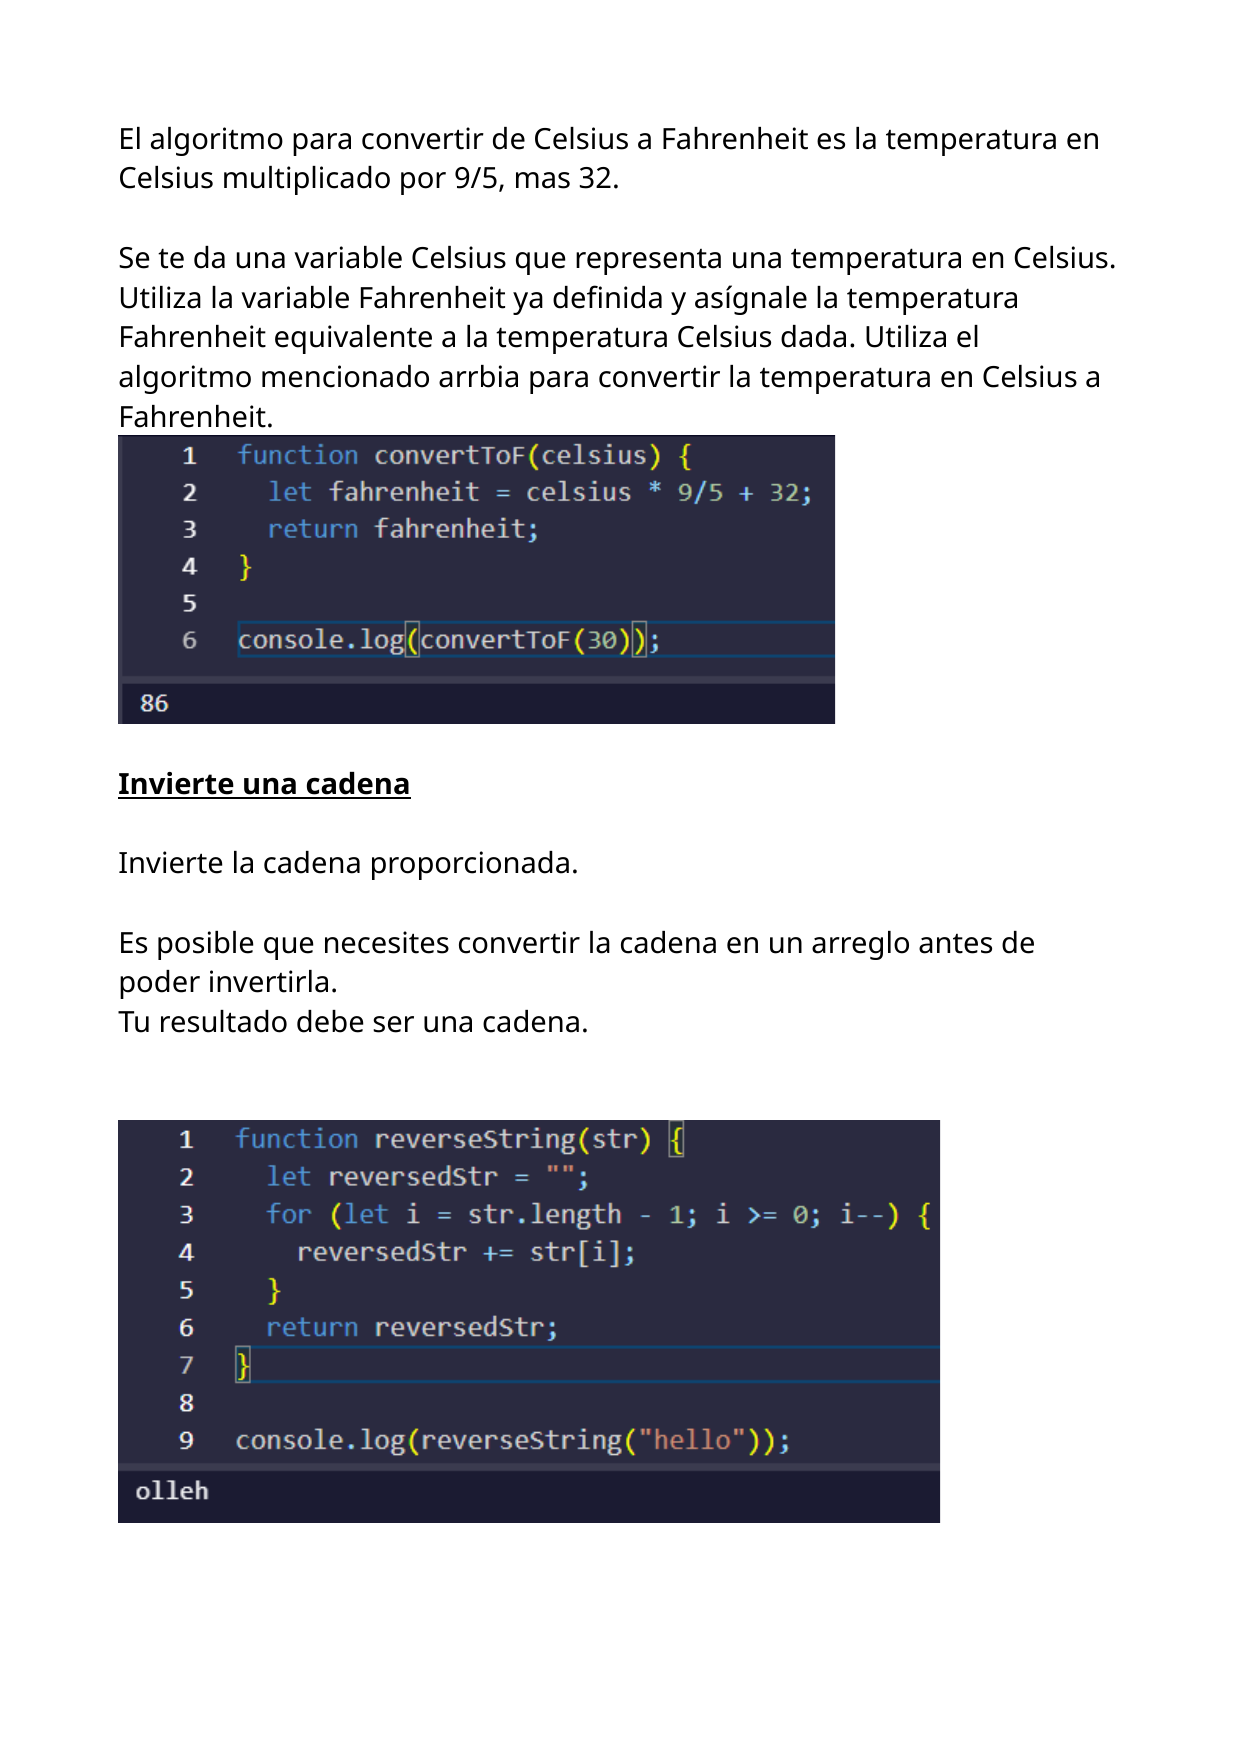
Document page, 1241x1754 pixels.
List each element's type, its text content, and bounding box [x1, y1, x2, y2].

text El algoritmo para convertir de Celsius a Fahrenheit es la temperatura en Celsius multiplicado por 9/5, mas 32. [118, 118, 1122, 197]
text Invierte la cadena proporcionada. [118, 843, 1122, 882]
text Tu resultado debe ser una cadena. [118, 1001, 1122, 1041]
text Invierte una cadena [118, 763, 1122, 803]
text Es posible que necesites convertir la cadena en un arreglo antes de poder invertirla. [118, 922, 1122, 1001]
text Se te da una variable Celsius que representa una temperatura en Celsius. Utiliza la variable Fahrenheit ya definida y asígnale la temperatura Fahrenheit equivalente a la temperatura Celsius dada. Utiliza el algoritmo mencionado arrbia para convertir la temperatura en Celsius a Fahrenheit. [118, 237, 1122, 436]
